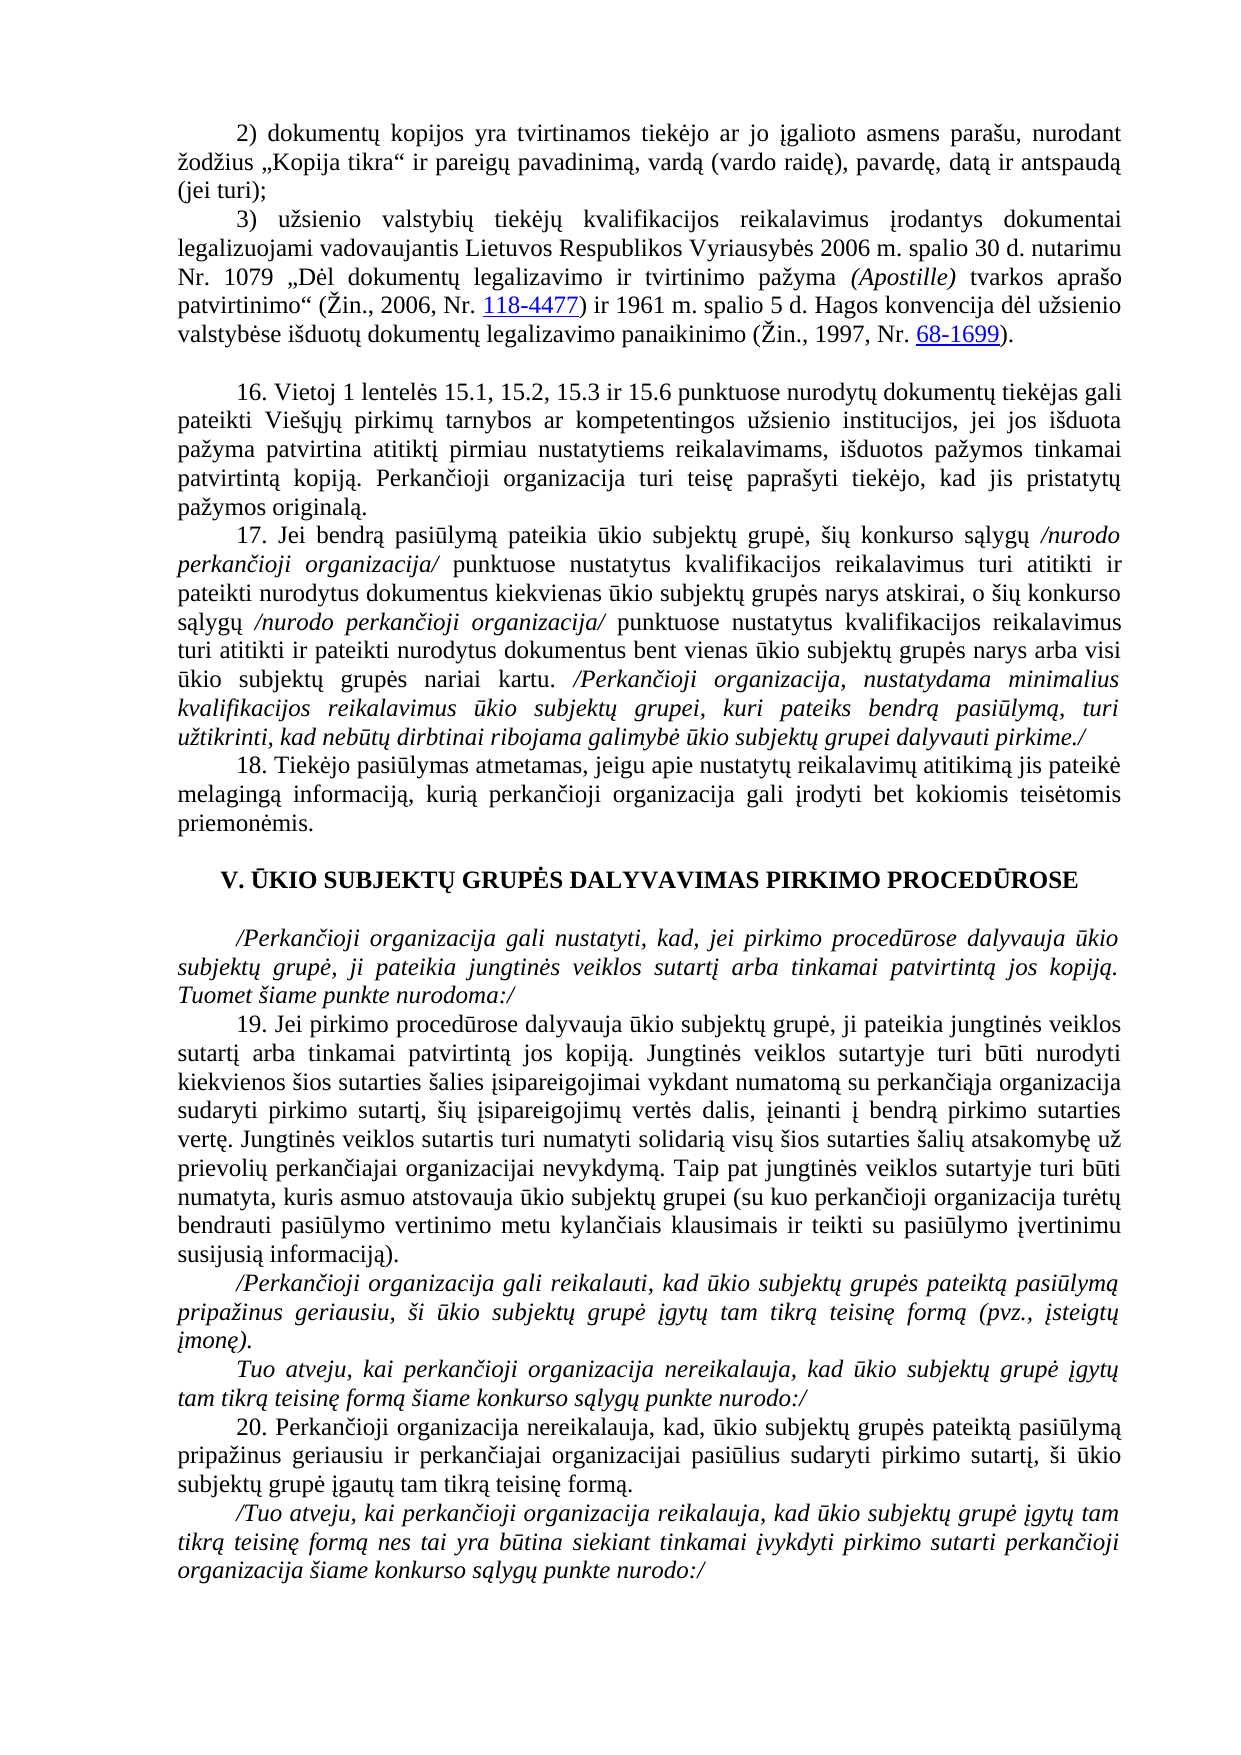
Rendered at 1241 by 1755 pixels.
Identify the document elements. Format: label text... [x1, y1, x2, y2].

text /Perkančioji organizacija gali reikalauti, kad ūkio subjektų grupės pateiktą pasiūlymą pripažinus geriausiu, ši ūkio subjektų grupė įgytų tam tikrą teisinę formą (pvz., įsteigtų įmonę). [177, 1268, 1122, 1354]
text 19. Jei pirkimo procedūrose dalyvauja ūkio subjektų grupė, ji pateikia jungtinės veiklos sutartį arba tinkamai patvirtintą jos kopiją. Jungtinės veiklos sutartyje turi būti nurodyti kiekvienos šios sutarties šalies įsipareigojimai vykdant numatomą su perkančiąja organizacija sudaryti pirkimo sutartį, šių įsipareigojimų vertės dalis, įeinanti į bendrą pirkimo sutarties vertę. Jungtinės veiklos sutartis turi numatyti solidarią visų šios sutarties šalių atsakomybę už prievolių perkančiajai organizacijai nevykdymą. Taip pat jungtinės veiklos sutartyje turi būti numatyta, kuris asmuo atstovauja ūkio subjektų grupei (su kuo perkančioji organizacija turėtų bendrauti pasiūlymo vertinimo metu kylančiais klausimais ir teikti su pasiūlymo įvertinimu susijusią informaciją). [177, 1009, 1122, 1268]
text 18. Tiekėjo pasiūlymas atmetamas, jeigu apie nustatytų reikalavimų atitikimą jis pateikė melagingą informaciją, kurią perkančioji organizacija gali įrodyti bet kokiomis teisėtomis priemonėmis. [177, 751, 1122, 837]
text 2) dokumentų kopijos yra tvirtinamos tiekėjo ar jo įgalioto asmens parašu, nurodant žodžius „Kopija tikra“ ir pareigų pavadinimą, vardą (vardo raidę), pavardę, datą ir antspaudą (jei turi); [177, 118, 1122, 204]
text V. ŪKIO SUBJEKTŲ GRUPĖS DALYVAVIMAS PIRKIMO PROCEDŪROSE [177, 866, 1122, 894]
text 16. Vietoj 1 lentelės 15.1, 15.2, 15.3 ir 15.6 punktuose nurodytų dokumentų tiekėjas gali pateikti Viešųjų pirkimų tarnybos ar kompetentingos užsienio institucijos, jei jos išduota pažyma patvirtina atitiktį pirmiau nustatytiems reikalavimams, išduotos pažymos tinkamai patvirtintą kopiją. Perkančioji organizacija turi teisę paprašyti tiekėjo, kad jis pristatytų pažymos originalą. [177, 377, 1122, 521]
text /Perkančioji organizacija gali nustatyti, kad, jei pirkimo procedūrose dalyvauja ūkio subjektų grupė, ji pateikia jungtinės veiklos sutartį arba tinkamai patvirtintą jos kopiją. Tuomet šiame punkte nurodoma:/ [177, 923, 1122, 1009]
text /Tuo atveju, kai perkančioji organizacija reikalauja, kad ūkio subjektų grupė įgytų tam tikrą teisinę formą nes tai yra būtina siekiant tinkamai įvykdyti pirkimo sutarti perkančioji organizacija šiame konkurso sąlygų punkte nurodo:/ [177, 1498, 1122, 1584]
text 3) užsienio valstybių tiekėjų kvalifikacijos reikalavimus įrodantys dokumentai legalizuojami vadovaujantis Lietuvos Respublikos Vyriausybės 2006 m. spalio 30 d. nutarimu Nr. 1079 „Dėl dokumentų legalizavimo ir tvirtinimo pažyma (Apostille) tvarkos aprašo patvirtinimo“ (Žin., 2006, Nr. 118-4477) ir 1961 m. spalio 5 d. Hagos konvencija dėl užsienio valstybėse išduotų dokumentų legalizavimo panaikinimo (Žin., 1997, Nr. 68-1699). [177, 204, 1122, 348]
text 17. Jei bendrą pasiūlymą pateikia ūkio subjektų grupė, šių konkurso sąlygų /nurodo perkančioji organizacija/ punktuose nustatytus kvalifikacijos reikalavimus turi atitikti ir pateikti nurodytus dokumentus kiekvienas ūkio subjektų grupės narys atskirai, o šių konkurso sąlygų /nurodo perkančioji organizacija/ punktuose nustatytus kvalifikacijos reikalavimus turi atitikti ir pateikti nurodytus dokumentus bent vienas ūkio subjektų grupės narys arba visi ūkio subjektų grupės nariai kartu. /Perkančioji organizacija, nustatydama minimalius kvalifikacijos reikalavimus ūkio subjektų grupei, kuri pateiks bendrą pasiūlymą, turi užtikrinti, kad nebūtų dirbtinai ribojama galimybė ūkio subjektų grupei dalyvauti pirkime./ [177, 521, 1122, 751]
text Tuo atveju, kai perkančioji organizacija nereikalauja, kad ūkio subjektų grupė įgytų tam tikrą teisinę formą šiame konkurso sąlygų punkte nurodo:/ [177, 1354, 1122, 1412]
text 20. Perkančioji organizacija nereikalauja, kad, ūkio subjektų grupės pateiktą pasiūlymą pripažinus geriausiu ir perkančiajai organizacijai pasiūlius sudaryti pirkimo sutartį, ši ūkio subjektų grupė įgautų tam tikrą teisinę formą. [177, 1412, 1122, 1498]
